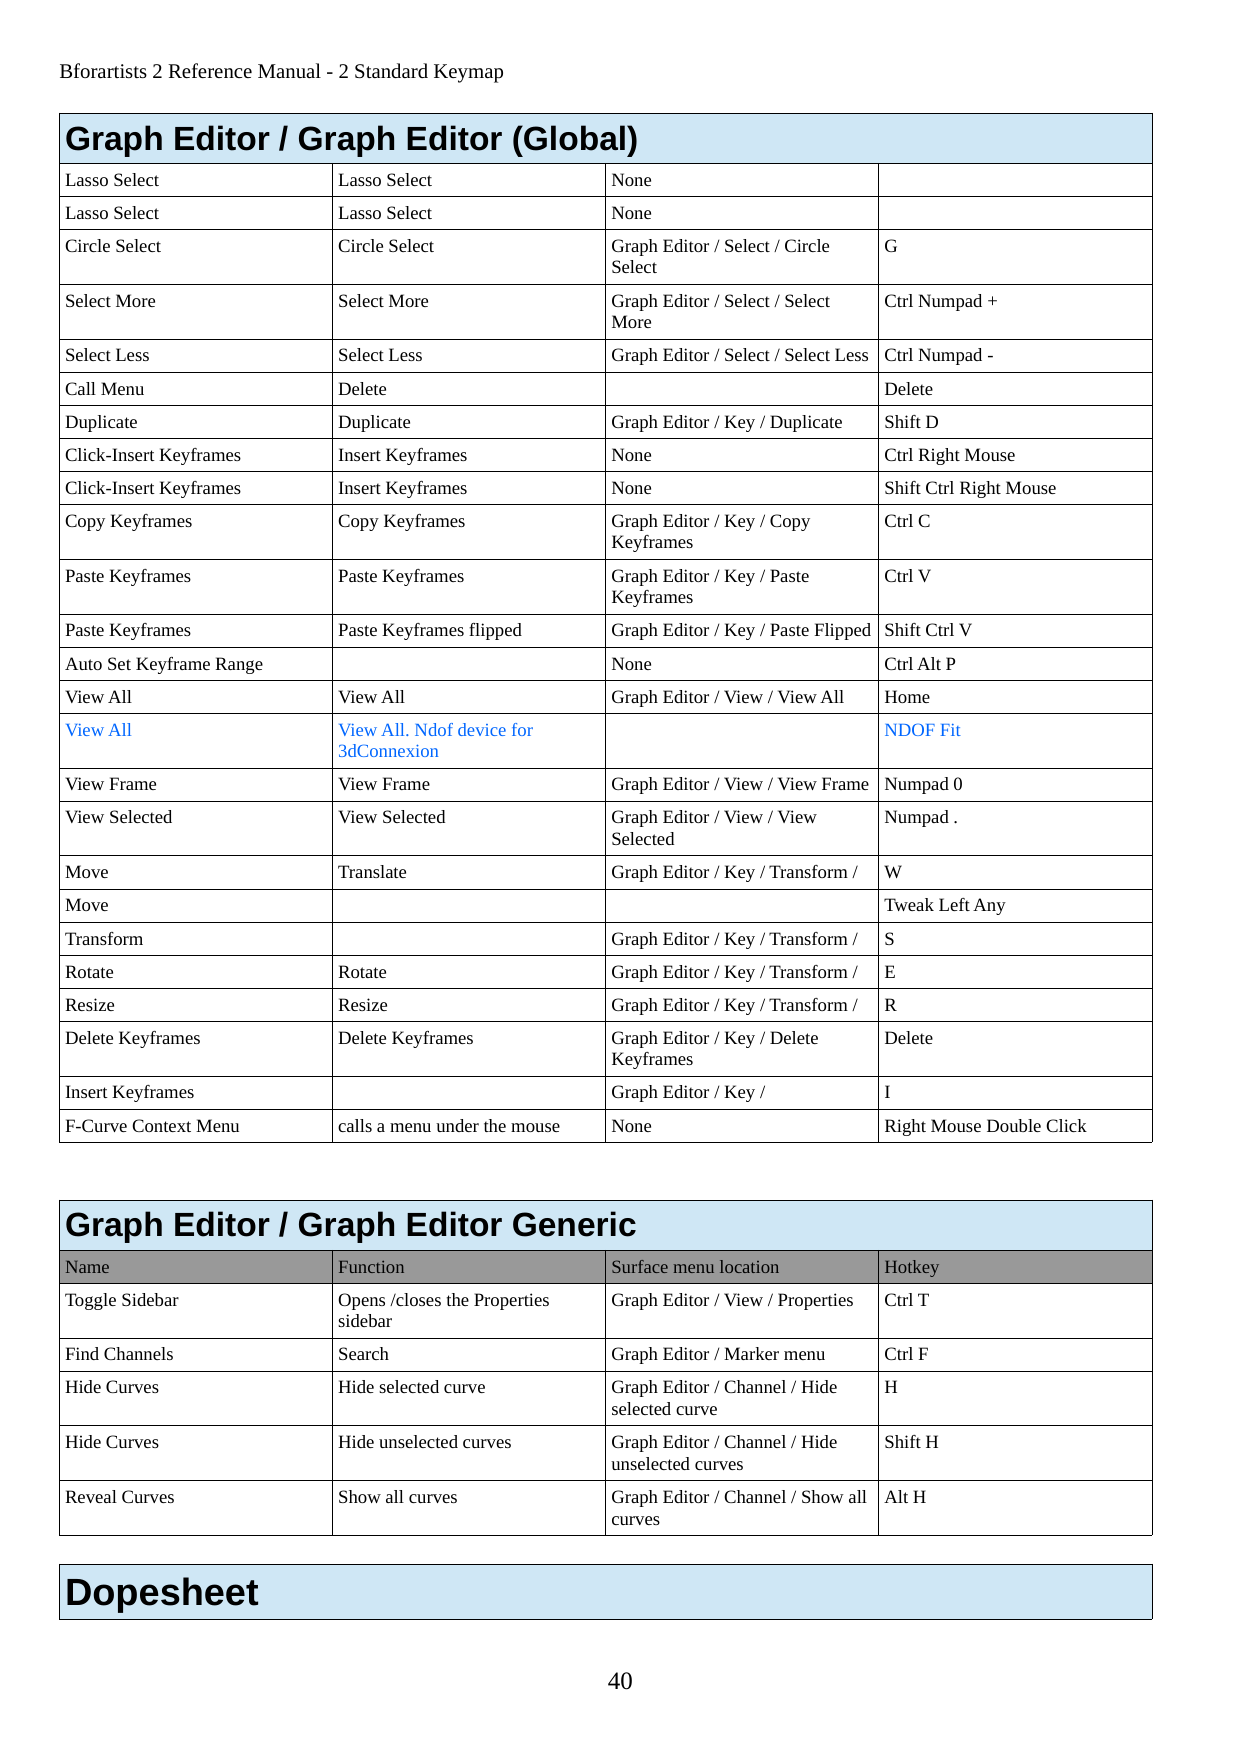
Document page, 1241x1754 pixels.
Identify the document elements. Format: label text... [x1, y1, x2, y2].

table_cell [333, 648, 605, 680]
table_cell Circle Select [60, 230, 332, 284]
table_cell Lasso Select [60, 197, 332, 229]
table_cell NDOF Fit [879, 714, 1152, 767]
table_cell I [879, 1077, 1152, 1109]
table_cell Graph Editor / Channel / Hide selected curve [606, 1372, 878, 1425]
table_cell Graph Editor / Channel / Hide unselected curves [606, 1426, 878, 1480]
table_cell Tweak Left Any [879, 890, 1152, 922]
table_cell Move [60, 890, 332, 922]
table_cell Function [333, 1251, 605, 1283]
table_cell Rotate [60, 956, 332, 988]
table_cell Graph Editor / Select / Circle Select [606, 230, 878, 284]
table_cell F-Curve Context Menu [60, 1110, 332, 1142]
table_cell W [879, 856, 1152, 888]
table_cell Paste Keyframes flipped [333, 615, 605, 647]
table_cell Graph Editor / Key / Duplicate [606, 406, 878, 438]
table_cell H [879, 1372, 1152, 1425]
table_cell Select More [60, 285, 332, 338]
table_cell Paste Keyframes [333, 560, 605, 613]
table_cell Graph Editor / View / View Selected [606, 802, 878, 855]
table_cell Select Less [60, 340, 332, 372]
table_cell Graph Editor / Key / Transform / [606, 956, 878, 988]
table_cell View Selected [333, 802, 605, 855]
table_cell Ctrl Right Mouse [879, 439, 1152, 471]
table_cell Paste Keyframes [60, 615, 332, 647]
table_cell Delete [879, 1022, 1152, 1076]
table_cell Click-Insert Keyframes [60, 439, 332, 471]
table_header Dopesheet [60, 1565, 1152, 1619]
table_cell [606, 890, 878, 922]
table_cell [879, 164, 1152, 196]
table_cell None [606, 1110, 878, 1142]
table_cell Delete Keyframes [60, 1022, 332, 1076]
table_cell Graph Editor / Channel / Show all curves [606, 1481, 878, 1535]
table_cell Shift Ctrl Right Mouse [879, 472, 1152, 504]
table_cell calls a menu under the mouse [333, 1110, 605, 1142]
table_cell Graph Editor / Select / Select Less [606, 340, 878, 372]
table_cell Resize [333, 989, 605, 1021]
table_cell Show all curves [333, 1481, 605, 1535]
table_cell Ctrl V [879, 560, 1152, 613]
table_cell Delete Keyframes [333, 1022, 605, 1076]
table_cell Lasso Select [333, 164, 605, 196]
table_cell Ctrl F [879, 1339, 1152, 1371]
table_cell [333, 890, 605, 922]
table_cell Click-Insert Keyframes [60, 472, 332, 504]
table_cell Home [879, 681, 1152, 713]
table_cell View Frame [333, 769, 605, 801]
table_cell View Selected [60, 802, 332, 855]
table_cell [333, 923, 605, 955]
table_cell Ctrl T [879, 1284, 1152, 1337]
table_cell Shift H [879, 1426, 1152, 1480]
table_cell View All [60, 714, 332, 767]
table_cell Ctrl C [879, 505, 1152, 559]
table_cell Numpad 0 [879, 769, 1152, 801]
table_cell None [606, 164, 878, 196]
table_cell Insert Keyframes [60, 1077, 332, 1109]
table_cell Graph Editor / Select / Select More [606, 285, 878, 338]
table_cell Hide Curves [60, 1372, 332, 1425]
table_cell Reveal Curves [60, 1481, 332, 1535]
table_cell None [606, 197, 878, 229]
table_cell Duplicate [60, 406, 332, 438]
table_cell Opens /closes the Properties sidebar [333, 1284, 605, 1337]
table_cell View All [333, 681, 605, 713]
table_cell Right Mouse Double Click [879, 1110, 1152, 1142]
table_cell [606, 373, 878, 405]
table_cell Search [333, 1339, 605, 1371]
table_cell Delete [333, 373, 605, 405]
table_cell None [606, 472, 878, 504]
table_cell Toggle Sidebar [60, 1284, 332, 1337]
table_cell Lasso Select [60, 164, 332, 196]
table_cell Graph Editor / Marker menu [606, 1339, 878, 1371]
table_cell Call Menu [60, 373, 332, 405]
table_cell None [606, 439, 878, 471]
table_header Graph Editor / Graph Editor Generic [60, 1201, 1152, 1250]
table_cell Find Channels [60, 1339, 332, 1371]
table_cell Ctrl Alt P [879, 648, 1152, 680]
table_cell View All [60, 681, 332, 713]
table_header Graph Editor / Graph Editor (Global) [60, 114, 1152, 163]
table_cell Paste Keyframes [60, 560, 332, 613]
table_cell Select More [333, 285, 605, 338]
table_cell Lasso Select [333, 197, 605, 229]
table_cell Hide selected curve [333, 1372, 605, 1425]
table_cell Rotate [333, 956, 605, 988]
table_cell Select Less [333, 340, 605, 372]
table_cell Graph Editor / Key / Delete Keyframes [606, 1022, 878, 1076]
table_cell Duplicate [333, 406, 605, 438]
table_cell Hotkey [879, 1251, 1152, 1283]
table_cell Auto Set Keyframe Range [60, 648, 332, 680]
table_cell Shift D [879, 406, 1152, 438]
table_cell Ctrl Numpad - [879, 340, 1152, 372]
table_cell Graph Editor / View / Properties [606, 1284, 878, 1337]
table_cell E [879, 956, 1152, 988]
table_cell Graph Editor / Key / Paste Keyframes [606, 560, 878, 613]
table_cell Graph Editor / Key / Transform / [606, 989, 878, 1021]
table_cell Graph Editor / View / View All [606, 681, 878, 713]
table_cell Move [60, 856, 332, 888]
table_cell Insert Keyframes [333, 439, 605, 471]
table_cell None [606, 648, 878, 680]
table_cell Resize [60, 989, 332, 1021]
table_cell Graph Editor / Key / Transform / [606, 856, 878, 888]
table_cell Alt H [879, 1481, 1152, 1535]
table_cell View Frame [60, 769, 332, 801]
table_cell Hide unselected curves [333, 1426, 605, 1480]
table_cell [606, 714, 878, 767]
table_cell [879, 197, 1152, 229]
table_cell Graph Editor / View / View Frame [606, 769, 878, 801]
table_cell View All. Ndof device for 3dConnexion [333, 714, 605, 767]
table_cell Graph Editor / Key / Copy Keyframes [606, 505, 878, 559]
table_cell Graph Editor / Key / [606, 1077, 878, 1109]
table_cell Surface menu location [606, 1251, 878, 1283]
table_cell Translate [333, 856, 605, 888]
table_cell Name [60, 1251, 332, 1283]
table_cell Circle Select [333, 230, 605, 284]
table_cell Shift Ctrl V [879, 615, 1152, 647]
table_cell Graph Editor / Key / Paste Flipped [606, 615, 878, 647]
table_cell Insert Keyframes [333, 472, 605, 504]
table_cell Copy Keyframes [333, 505, 605, 559]
table_cell Delete [879, 373, 1152, 405]
table_cell R [879, 989, 1152, 1021]
table_cell [333, 1077, 605, 1109]
table_cell Transform [60, 923, 332, 955]
table_cell Ctrl Numpad + [879, 285, 1152, 338]
table_cell Graph Editor / Key / Transform / [606, 923, 878, 955]
table_cell S [879, 923, 1152, 955]
table_cell Copy Keyframes [60, 505, 332, 559]
table_cell Numpad . [879, 802, 1152, 855]
table_cell Hide Curves [60, 1426, 332, 1480]
table_cell G [879, 230, 1152, 284]
